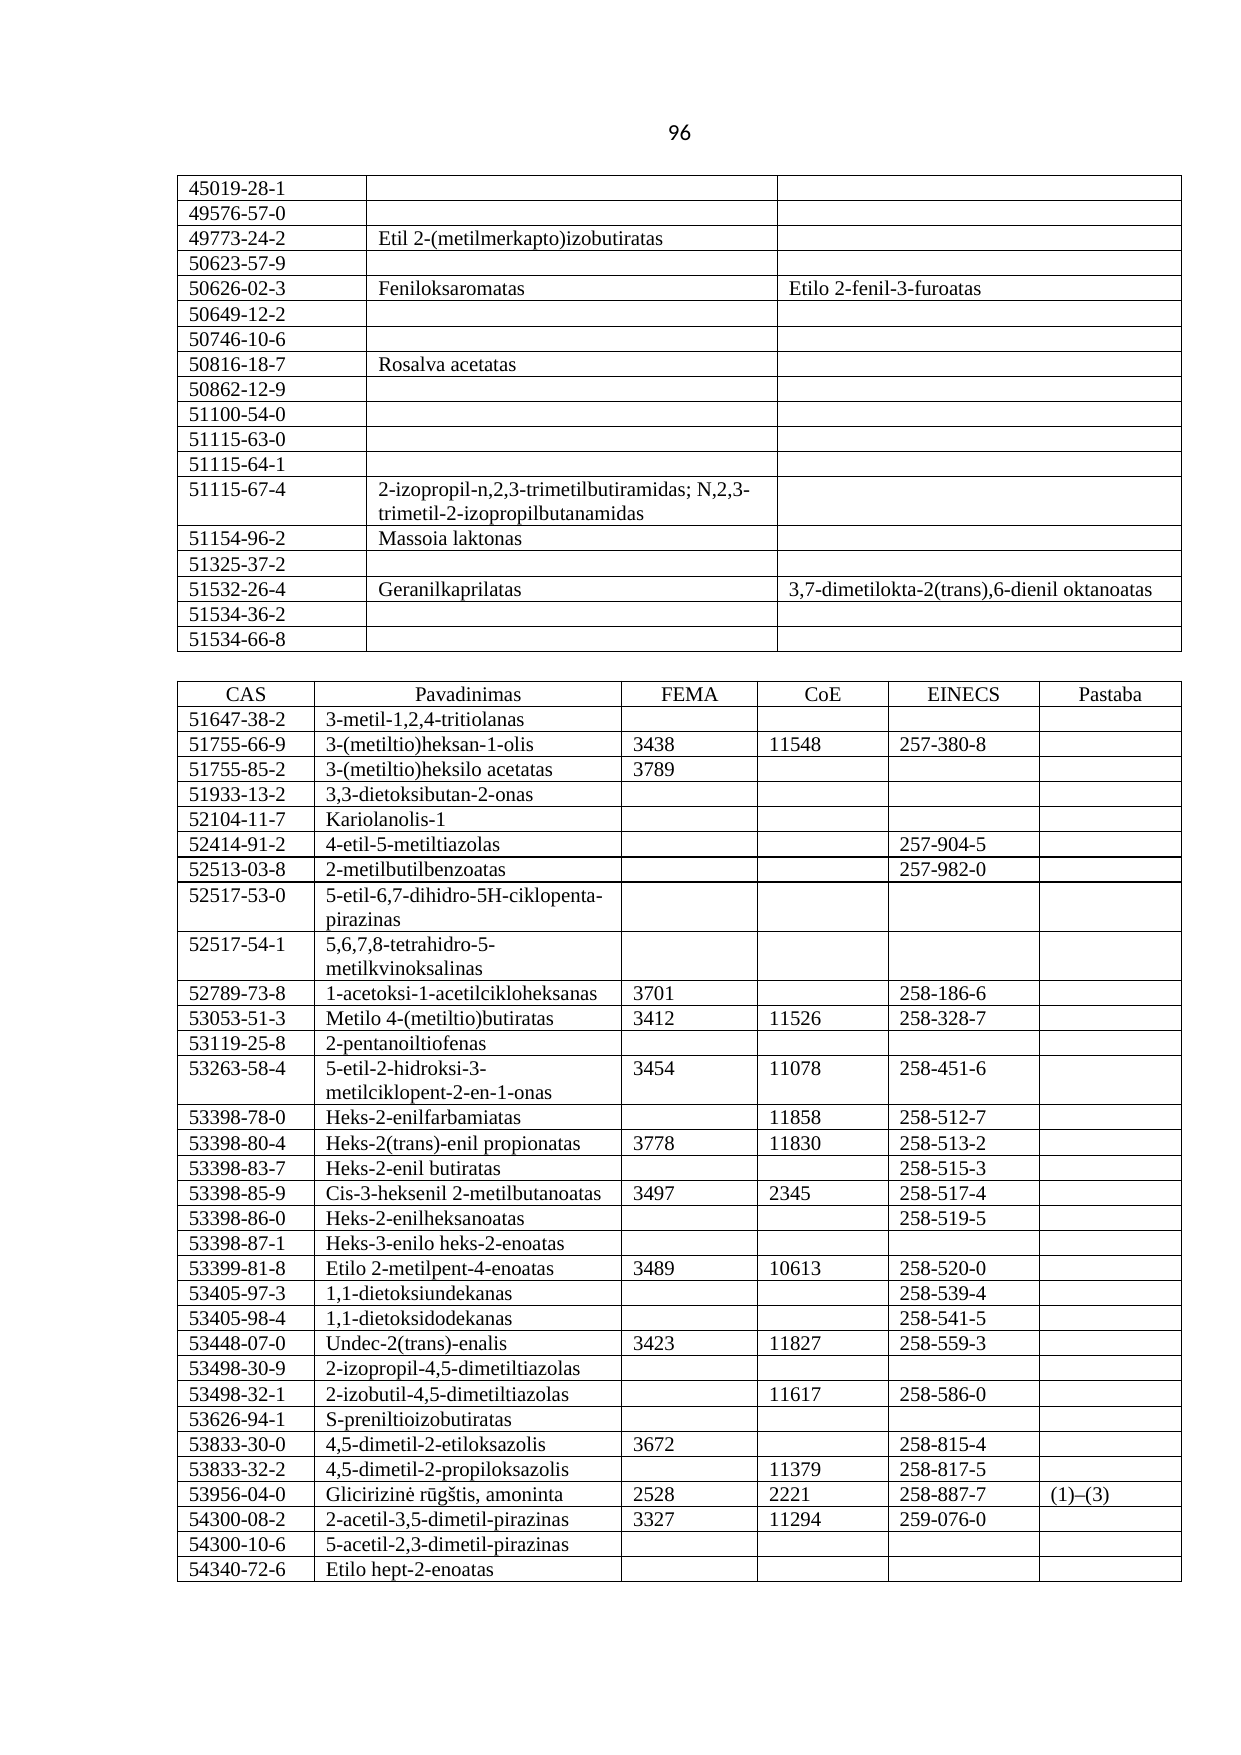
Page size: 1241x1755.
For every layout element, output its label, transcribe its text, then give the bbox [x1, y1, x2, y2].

table_cell [1040, 1306, 1181, 1330]
table_cell 258-541-5 [889, 1306, 1039, 1330]
table_header FEMA [622, 682, 757, 706]
table_cell [622, 707, 757, 731]
table_cell [1040, 1130, 1181, 1154]
table_cell 53119-25-8 [178, 1031, 314, 1055]
table_cell 3-metil-1,2,4-tritiolanas [315, 707, 621, 731]
table_cell 259-076-0 [889, 1507, 1039, 1531]
table_cell 50626-02-3 [178, 276, 366, 300]
table_cell 3327 [622, 1507, 757, 1531]
table_cell Heks-2(trans)-enil propionatas [315, 1130, 621, 1154]
table_cell [1040, 1181, 1181, 1205]
table_cell 11526 [758, 1006, 888, 1030]
table_cell Feniloksaromatas [367, 276, 777, 300]
table_cell [367, 176, 777, 200]
table_cell [758, 1532, 888, 1556]
table_cell [367, 427, 777, 451]
table_cell [1040, 1156, 1181, 1179]
table_cell 53448-07-0 [178, 1331, 314, 1355]
table_cell 3789 [622, 757, 757, 781]
table_cell [1040, 732, 1181, 756]
table_cell 53956-04-0 [178, 1482, 314, 1506]
table_cell Rosalva acetatas [367, 352, 777, 376]
table_cell 53405-98-4 [178, 1306, 314, 1330]
table_cell 2-pentanoiltiofenas [315, 1031, 621, 1055]
table_cell 53263-58-4 [178, 1056, 314, 1104]
table_cell 50623-57-9 [178, 251, 366, 275]
table_cell S-preniltioizobutiratas [315, 1407, 621, 1431]
table_cell 51933-13-2 [178, 782, 314, 806]
table_cell [758, 832, 888, 856]
table_cell 2221 [758, 1482, 888, 1506]
table_cell [367, 602, 777, 626]
table_cell [622, 1407, 757, 1431]
table_cell 51647-38-2 [178, 707, 314, 731]
table_cell [367, 327, 777, 351]
table_cell [778, 402, 1181, 426]
table_cell 3,7-dimetilokta-2(trans),6-dienil oktanoatas [778, 577, 1181, 601]
table_cell (1)–(3) [1040, 1482, 1181, 1506]
table_cell 54300-08-2 [178, 1507, 314, 1531]
table_cell 53398-83-7 [178, 1156, 314, 1179]
table_cell 258-586-0 [889, 1381, 1039, 1406]
table_cell [758, 1557, 888, 1581]
table_cell 5-etil-6,7-dihidro-5H-ciklopenta-pirazinas [315, 883, 621, 931]
table_cell Etil 2-(metilmerkapto)izobutiratas [367, 226, 777, 250]
table_cell 52517-54-1 [178, 932, 314, 980]
table_cell 3423 [622, 1331, 757, 1355]
table_cell [622, 832, 757, 856]
table_cell Geranilkaprilatas [367, 577, 777, 601]
table_cell [889, 1031, 1039, 1055]
table_cell [778, 226, 1181, 250]
table_cell 11617 [758, 1381, 888, 1406]
table_cell [622, 1381, 757, 1406]
table_cell 258-539-4 [889, 1281, 1039, 1305]
table_cell 3672 [622, 1432, 757, 1456]
table_cell 2-izopropil-n,2,3-trimetilbutiramidas; N,2,3-trimetil-2-izopropilbutanamidas [367, 477, 777, 525]
table_cell [758, 1407, 888, 1431]
table_cell 53498-32-1 [178, 1381, 314, 1406]
table_cell [758, 807, 888, 831]
table_cell [367, 377, 777, 401]
table_cell Heks-2-enil butiratas [315, 1156, 621, 1179]
table_cell [889, 782, 1039, 806]
table_cell 258-559-3 [889, 1331, 1039, 1355]
table_cell [778, 551, 1181, 576]
table_cell [1040, 1031, 1181, 1055]
table_cell 49576-57-0 [178, 201, 366, 225]
table_cell [889, 1356, 1039, 1380]
table_cell [1040, 883, 1181, 931]
table_cell [1040, 1256, 1181, 1280]
table_cell [1040, 707, 1181, 731]
table_cell 50862-12-9 [178, 377, 366, 401]
table_cell Kariolanolis-1 [315, 807, 621, 831]
table_cell 51154-96-2 [178, 526, 366, 550]
table_cell Massoia laktonas [367, 526, 777, 550]
table_cell [1040, 782, 1181, 806]
table_cell [758, 1206, 888, 1230]
table_cell [758, 782, 888, 806]
table_cell 51325-37-2 [178, 551, 366, 576]
table_cell 3-(metiltio)heksan-1-olis [315, 732, 621, 756]
table_cell [622, 782, 757, 806]
table_cell 11858 [758, 1105, 888, 1129]
table_cell [1040, 1507, 1181, 1531]
table_cell [622, 858, 757, 881]
table_cell Undec-2(trans)-enalis [315, 1331, 621, 1355]
table_cell [778, 526, 1181, 550]
table_cell [367, 627, 777, 651]
table_header Pastaba [1040, 682, 1181, 706]
table_cell 49773-24-2 [178, 226, 366, 250]
table_cell 2345 [758, 1181, 888, 1205]
table_cell 50816-18-7 [178, 352, 366, 376]
table_cell 3778 [622, 1130, 757, 1154]
table_cell [778, 327, 1181, 351]
table_cell 2528 [622, 1482, 757, 1506]
table_cell 11294 [758, 1507, 888, 1531]
table_cell 258-815-4 [889, 1432, 1039, 1456]
table_cell 53398-78-0 [178, 1105, 314, 1129]
table_cell 53398-87-1 [178, 1231, 314, 1255]
table_cell 3,3-dietoksibutan-2-onas [315, 782, 621, 806]
table_cell 258-186-6 [889, 981, 1039, 1005]
table_cell 54300-10-6 [178, 1532, 314, 1556]
table_cell 52789-73-8 [178, 981, 314, 1005]
table_cell [622, 1281, 757, 1305]
table_cell 3412 [622, 1006, 757, 1030]
table_cell 258-513-2 [889, 1130, 1039, 1154]
table_cell [758, 1432, 888, 1456]
table_cell [367, 402, 777, 426]
table_cell Etilo hept-2-enoatas [315, 1557, 621, 1581]
table_header CAS [178, 682, 314, 706]
table_cell 52513-03-8 [178, 858, 314, 881]
table_cell 11830 [758, 1130, 888, 1154]
table_cell [622, 883, 757, 931]
table_cell [889, 1407, 1039, 1431]
table_cell 51755-66-9 [178, 732, 314, 756]
table_cell [622, 1231, 757, 1255]
table_cell [1040, 1105, 1181, 1129]
table_cell [1040, 932, 1181, 980]
table_header Pavadinimas [315, 682, 621, 706]
table_cell [1040, 1006, 1181, 1030]
table_cell Etilo 2-metilpent-4-enoatas [315, 1256, 621, 1280]
table_cell 3-(metiltio)heksilo acetatas [315, 757, 621, 781]
table_cell [1040, 1407, 1181, 1431]
table_cell [1040, 1206, 1181, 1230]
table_cell [778, 477, 1181, 525]
table_cell [1040, 1356, 1181, 1380]
table_cell 53626-94-1 [178, 1407, 314, 1431]
table_cell [778, 201, 1181, 225]
table_cell [622, 1557, 757, 1581]
table_cell 53399-81-8 [178, 1256, 314, 1280]
table_cell [778, 627, 1181, 651]
table_cell 258-451-6 [889, 1056, 1039, 1104]
table_cell 3489 [622, 1256, 757, 1280]
table_cell [778, 301, 1181, 326]
table_cell [1040, 807, 1181, 831]
table_cell 51532-26-4 [178, 577, 366, 601]
table_cell [758, 707, 888, 731]
table_cell Cis-3-heksenil 2-metilbutanoatas [315, 1181, 621, 1205]
table_cell 4,5-dimetil-2-propiloksazolis [315, 1457, 621, 1481]
table_cell 53833-30-0 [178, 1432, 314, 1456]
table_cell [1040, 1457, 1181, 1481]
table_cell [1040, 858, 1181, 881]
table_cell [367, 551, 777, 576]
table_cell [758, 1306, 888, 1330]
table_cell [1040, 1331, 1181, 1355]
table_cell [778, 427, 1181, 451]
table_cell 2-izobutil-4,5-dimetiltiazolas [315, 1381, 621, 1406]
table_cell [622, 1356, 757, 1380]
table_cell [889, 807, 1039, 831]
table_cell [1040, 757, 1181, 781]
table_cell [889, 1231, 1039, 1255]
table_cell 11548 [758, 732, 888, 756]
table_cell 1,1-dietoksidodekanas [315, 1306, 621, 1330]
table_cell 11078 [758, 1056, 888, 1104]
table_cell [889, 932, 1039, 980]
table_cell 3438 [622, 732, 757, 756]
table_cell [1040, 1557, 1181, 1581]
table_cell Metilo 4-(metiltio)butiratas [315, 1006, 621, 1030]
table_cell 11379 [758, 1457, 888, 1481]
table_cell 45019-28-1 [178, 176, 366, 200]
table_cell 258-328-7 [889, 1006, 1039, 1030]
table_cell [778, 176, 1181, 200]
table_cell [622, 1457, 757, 1481]
table_cell 258-817-5 [889, 1457, 1039, 1481]
table_cell 52517-53-0 [178, 883, 314, 931]
table_cell 51755-85-2 [178, 757, 314, 781]
table_cell 53398-86-0 [178, 1206, 314, 1230]
table_cell 5,6,7,8-tetrahidro-5-metilkvinoksalinas [315, 932, 621, 980]
table_cell [758, 1356, 888, 1380]
table_cell 5-etil-2-hidroksi-3-metilciklopent-2-en-1-onas [315, 1056, 621, 1104]
table_cell 11827 [758, 1331, 888, 1355]
table_cell 51534-36-2 [178, 602, 366, 626]
table_cell Etilo 2-fenil-3-furoatas [778, 276, 1181, 300]
table_cell [889, 1557, 1039, 1581]
table_cell 51534-66-8 [178, 627, 366, 651]
table_cell 257-982-0 [889, 858, 1039, 881]
table_cell [367, 251, 777, 275]
table_cell 2-metilbutilbenzoatas [315, 858, 621, 881]
table_cell 258-517-4 [889, 1181, 1039, 1205]
table_cell [367, 301, 777, 326]
table_cell 1,1-dietoksiundekanas [315, 1281, 621, 1305]
table_cell [758, 883, 888, 931]
table_cell 258-887-7 [889, 1482, 1039, 1506]
table_cell 51115-67-4 [178, 477, 366, 525]
table_cell [758, 1281, 888, 1305]
table_cell [1040, 981, 1181, 1005]
table_cell 50649-12-2 [178, 301, 366, 326]
table_cell [758, 1231, 888, 1255]
table_cell 53053-51-3 [178, 1006, 314, 1030]
table_cell 2-izopropil-4,5-dimetiltiazolas [315, 1356, 621, 1380]
table_cell [889, 757, 1039, 781]
table_cell [622, 932, 757, 980]
table_cell 1-acetoksi-1-acetilcikloheksanas [315, 981, 621, 1005]
table_cell [758, 1031, 888, 1055]
table_cell 257-380-8 [889, 732, 1039, 756]
table_cell 258-515-3 [889, 1156, 1039, 1179]
table_cell 54340-72-6 [178, 1557, 314, 1581]
table_cell 3454 [622, 1056, 757, 1104]
table_cell [367, 452, 777, 476]
table_cell [778, 377, 1181, 401]
table_cell Glicirizinė rūgštis, amoninta [315, 1482, 621, 1506]
table_cell [622, 1532, 757, 1556]
table_cell Heks-3-enilo heks-2-enoatas [315, 1231, 621, 1255]
table_cell [1040, 1432, 1181, 1456]
table_cell 258-519-5 [889, 1206, 1039, 1230]
table_cell 257-904-5 [889, 832, 1039, 856]
table_cell [758, 981, 888, 1005]
table_cell 3497 [622, 1181, 757, 1205]
table_cell 2-acetil-3,5-dimetil-pirazinas [315, 1507, 621, 1531]
table_cell [778, 352, 1181, 376]
table_cell 258-520-0 [889, 1256, 1039, 1280]
table_cell [758, 757, 888, 781]
table_cell 5-acetil-2,3-dimetil-pirazinas [315, 1532, 621, 1556]
table_cell 53398-85-9 [178, 1181, 314, 1205]
table_cell [622, 1156, 757, 1179]
table_cell [1040, 1532, 1181, 1556]
table_cell [778, 602, 1181, 626]
table_cell 53498-30-9 [178, 1356, 314, 1380]
table_cell [758, 1156, 888, 1179]
table_cell [622, 1031, 757, 1055]
table_cell [889, 883, 1039, 931]
table_cell [889, 1532, 1039, 1556]
table_cell [889, 707, 1039, 731]
table_cell 50746-10-6 [178, 327, 366, 351]
table_cell [1040, 1056, 1181, 1104]
table_cell 3701 [622, 981, 757, 1005]
table_cell [1040, 1231, 1181, 1255]
table_cell 52104-11-7 [178, 807, 314, 831]
table_cell [367, 201, 777, 225]
table_cell [622, 807, 757, 831]
table_cell 53398-80-4 [178, 1130, 314, 1154]
table_cell [1040, 832, 1181, 856]
table_header CoE [758, 682, 888, 706]
table_cell [778, 251, 1181, 275]
table_cell 51115-63-0 [178, 427, 366, 451]
table_cell 10613 [758, 1256, 888, 1280]
table_cell [622, 1206, 757, 1230]
table_cell 52414-91-2 [178, 832, 314, 856]
table_cell 51100-54-0 [178, 402, 366, 426]
table_header EINECS [889, 682, 1039, 706]
table_cell [1040, 1281, 1181, 1305]
table_cell [758, 858, 888, 881]
table_cell 258-512-7 [889, 1105, 1039, 1129]
table_cell [758, 932, 888, 980]
table_cell [622, 1306, 757, 1330]
table_cell Heks-2-enilfarbamiatas [315, 1105, 621, 1129]
table_cell [622, 1105, 757, 1129]
table_cell 51115-64-1 [178, 452, 366, 476]
table_cell Heks-2-enilheksanoatas [315, 1206, 621, 1230]
table_cell 53833-32-2 [178, 1457, 314, 1481]
table_cell 4,5-dimetil-2-etiloksazolis [315, 1432, 621, 1456]
table_cell 53405-97-3 [178, 1281, 314, 1305]
table_cell 4-etil-5-metiltiazolas [315, 832, 621, 856]
table_cell [1040, 1381, 1181, 1406]
table_cell [778, 452, 1181, 476]
